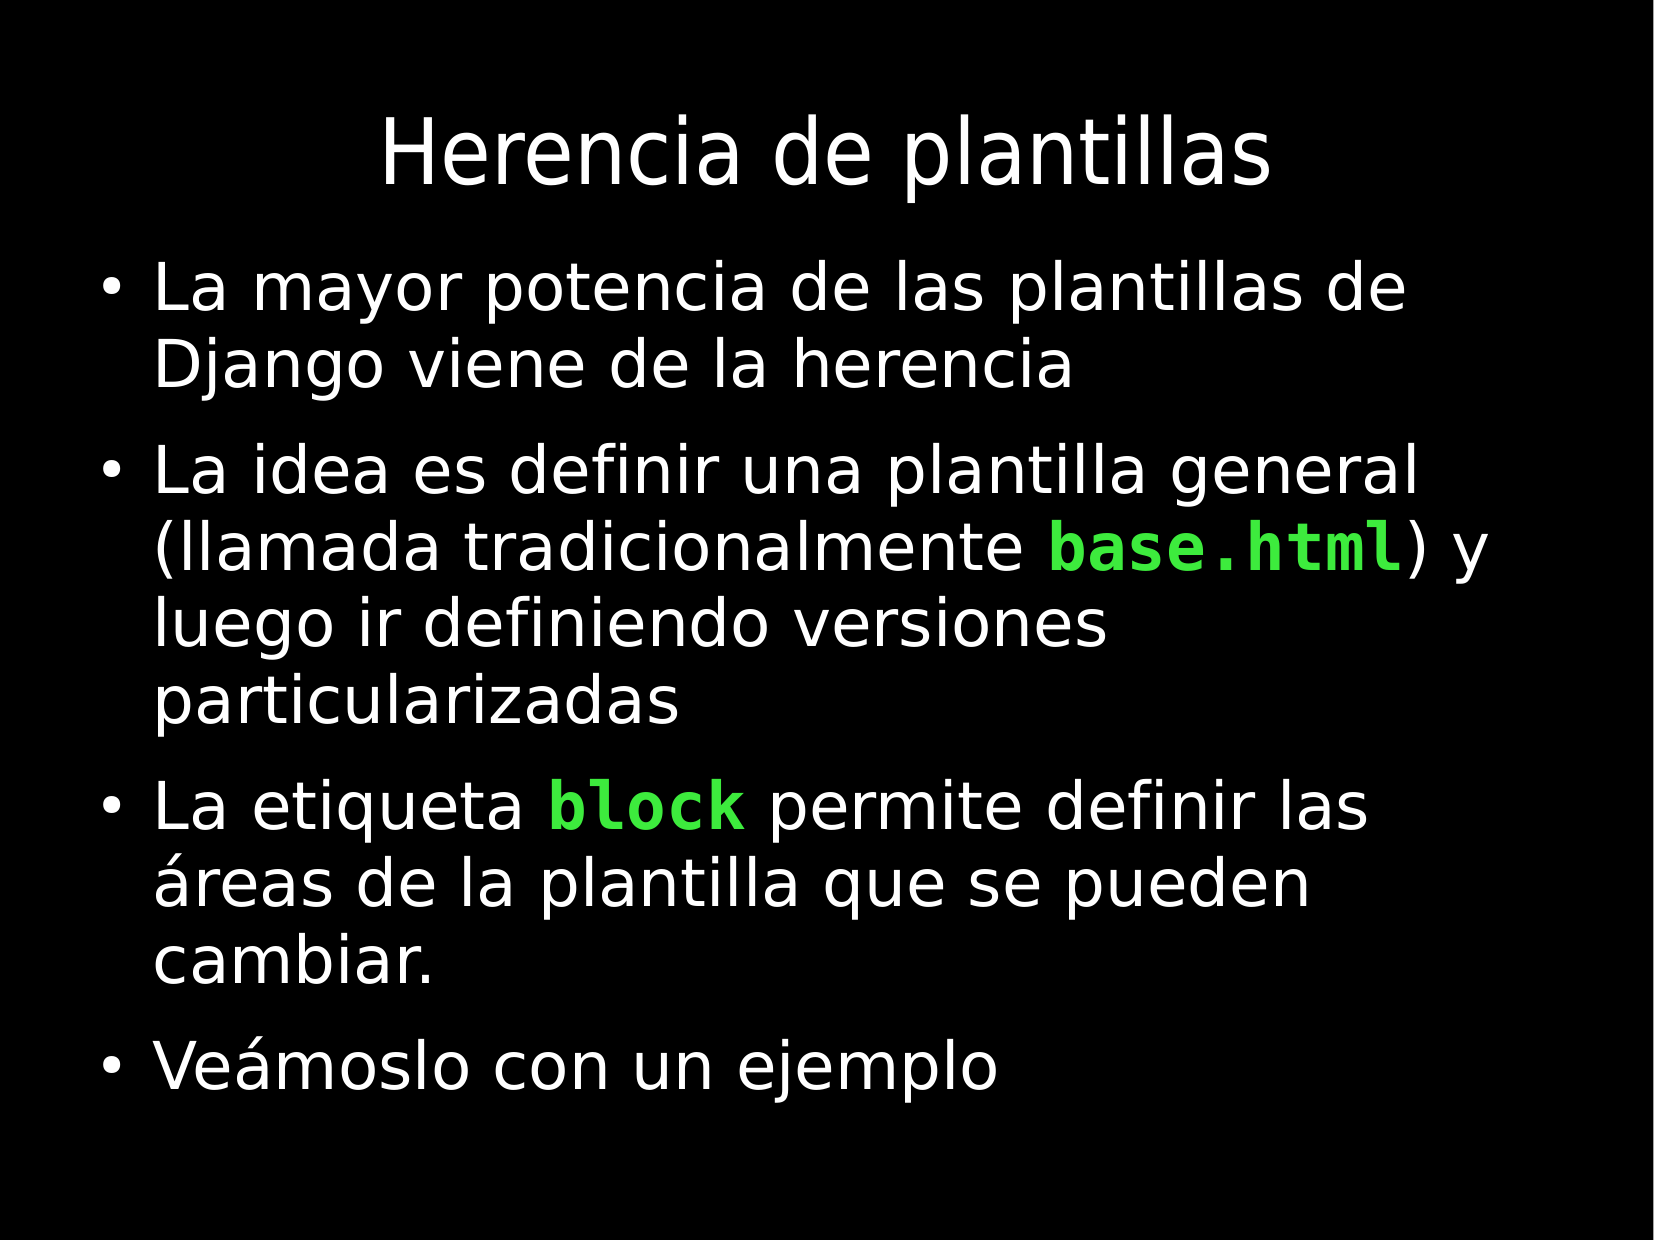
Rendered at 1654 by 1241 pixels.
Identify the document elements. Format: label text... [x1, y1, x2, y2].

list La mayor potencia de las plantillas de Django viene de la herencia La idea es definir una plantilla general (llamada tradicionalmente base.html) y luego ir definiendo versiones particularizadas La etiqueta block permite definir las áreas de la plantilla que se pueden cambiar. Veámoslo con un ejemplo [82, 249, 1571, 1111]
title Herencia de plantillas [82, 49, 1571, 249]
